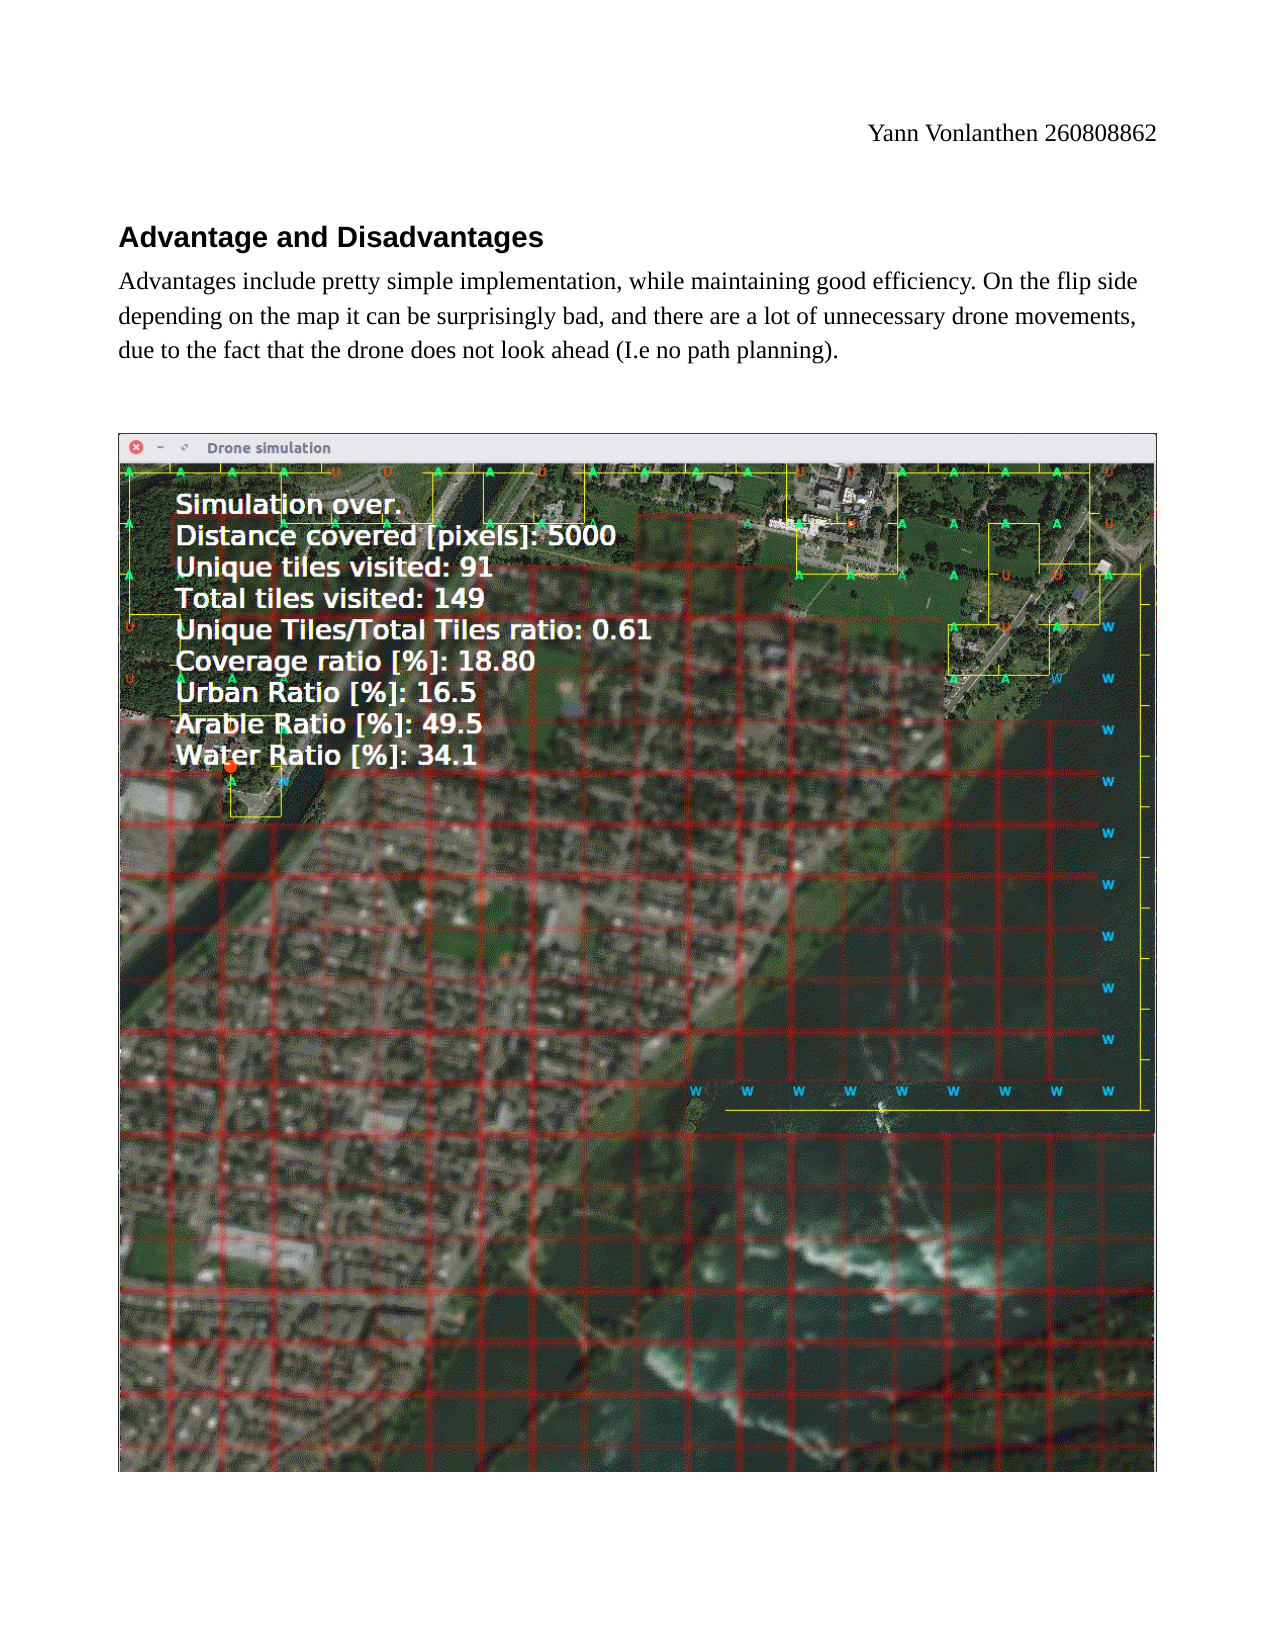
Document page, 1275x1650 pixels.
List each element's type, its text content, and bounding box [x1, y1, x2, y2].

picture [118, 433, 1157, 1472]
subtitle Advantage and Disadvantages [118, 220, 1157, 254]
text Advantages include pretty simple implementation, while maintaining good efficiency. On the flip side depending on the map it can be surprisingly bad, and there are a lot of unnecessary drone movements, due to the fact that the drone does not look ahead (I.e no path planning). [118, 266, 1157, 364]
